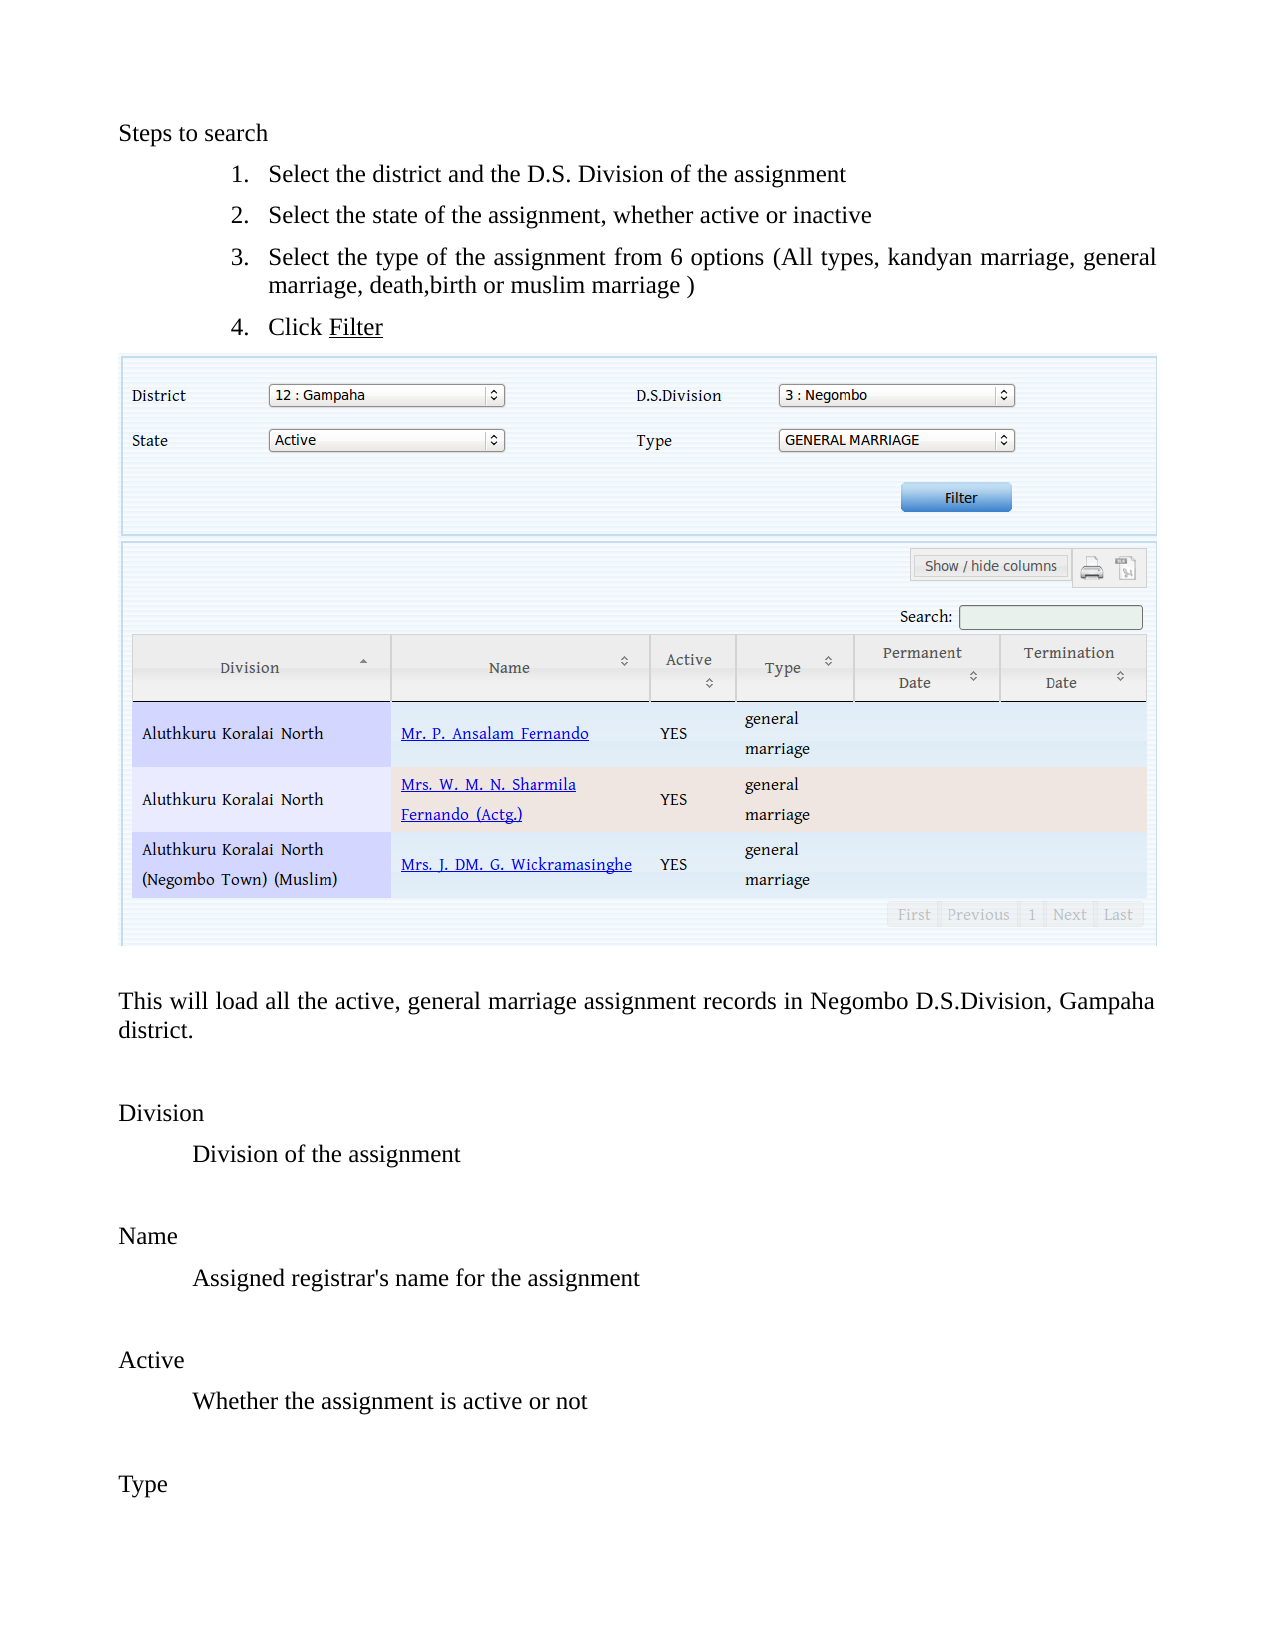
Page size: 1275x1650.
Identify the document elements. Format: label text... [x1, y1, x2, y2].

text Whether the assignment is active or not [118, 1386, 1157, 1415]
list Select the type of the assignment from 6 options (All types, kandyan marriage, general marriage, death,birth or muslim marriage ) [231, 242, 1157, 299]
list Click Filter [231, 312, 1157, 341]
text Division of the assignment [118, 1139, 1157, 1168]
text Active [118, 1345, 1157, 1374]
text Division [118, 1098, 1157, 1126]
text Steps to search [118, 118, 1157, 147]
picture [118, 353, 1157, 946]
text Type [118, 1469, 1157, 1498]
text Name [118, 1221, 1157, 1250]
text Assigned registrar's name for the assignment [118, 1263, 1157, 1291]
text This will load all the active, general marriage assignment records in Negombo D.S.Division, Gampaha district. [118, 986, 1157, 1044]
list Select the state of the assignment, whether active or inactive [231, 201, 1157, 229]
list Select the district and the D.S. Division of the assignment [231, 159, 1157, 188]
